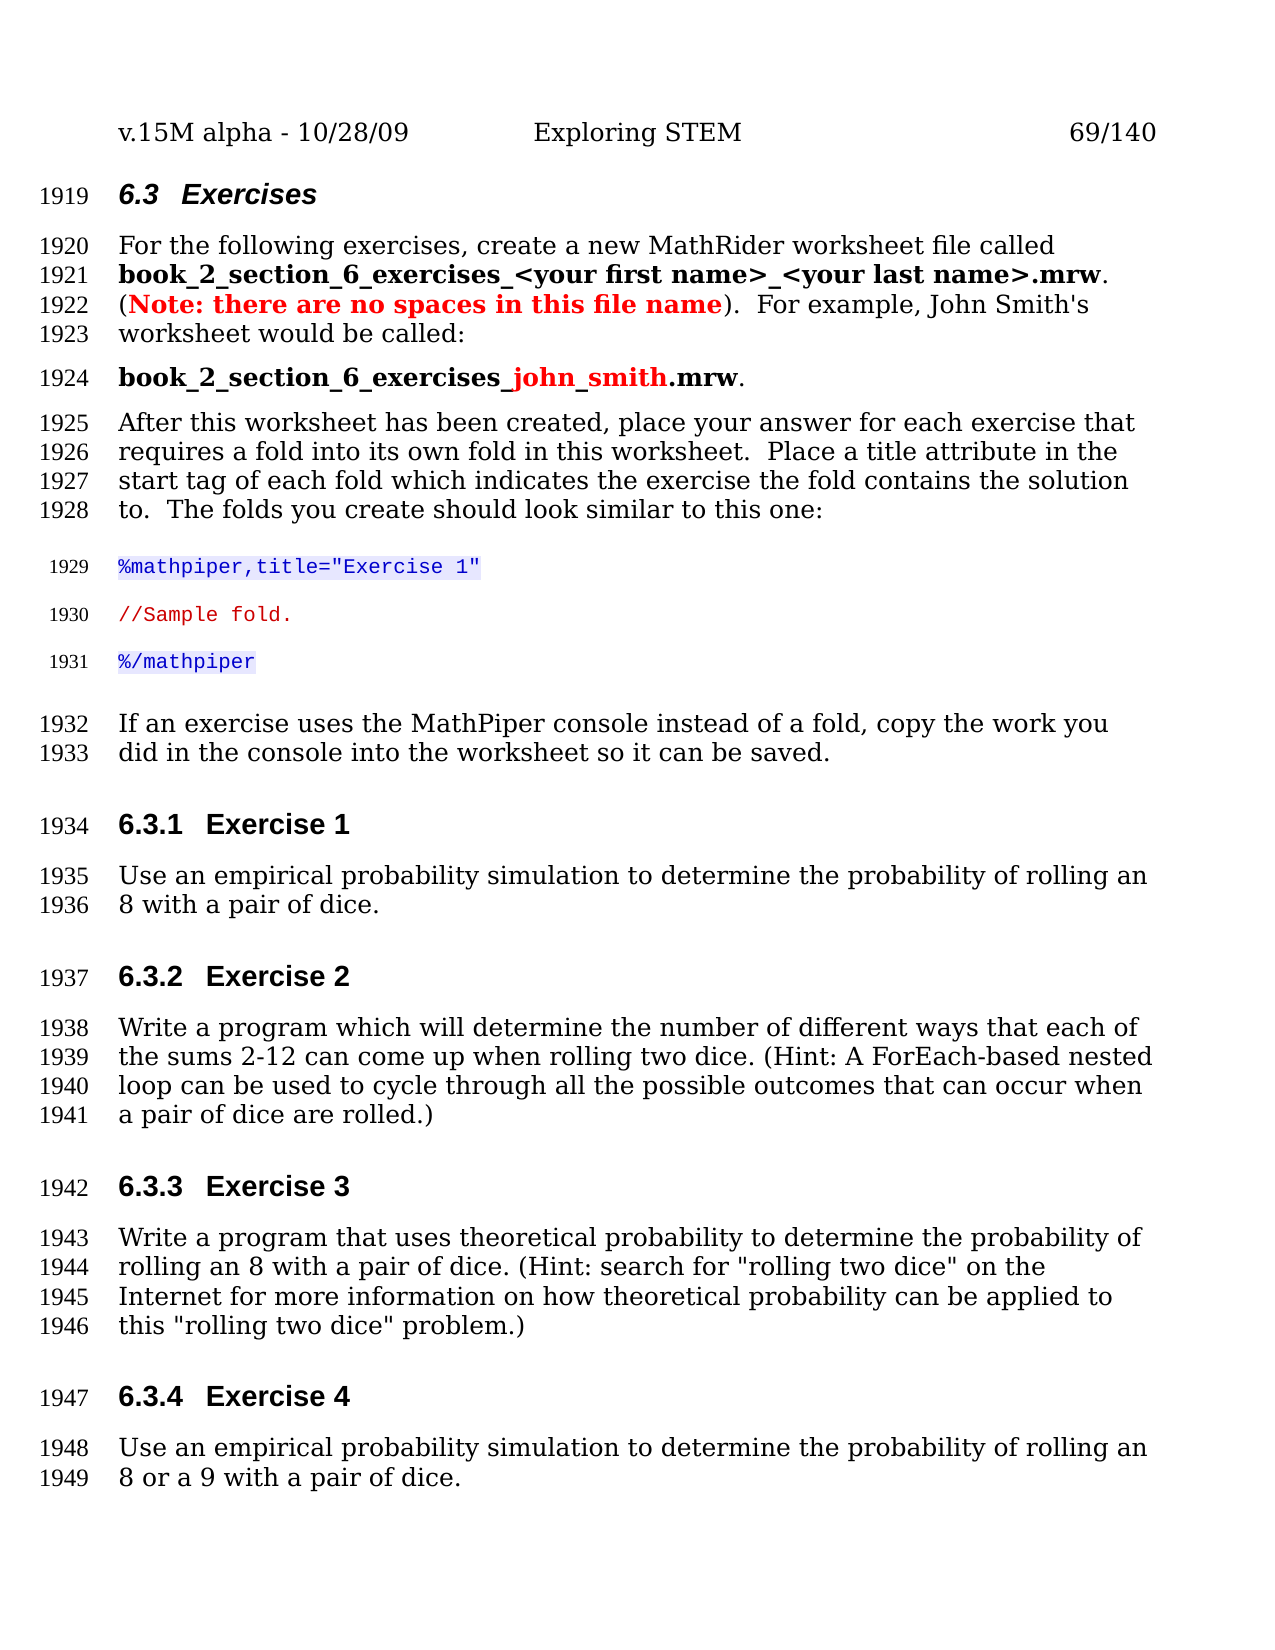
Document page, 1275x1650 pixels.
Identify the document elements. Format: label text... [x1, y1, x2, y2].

text Use an empirical probability simulation to determine the probability of rolling an 8 or a 9 with a pair of dice. [118, 1434, 1157, 1492]
subtitle Exercise 4 [118, 1379, 1157, 1413]
subtitle Exercises [118, 177, 1157, 210]
text book_2_section_6_exercises_john_smith.mrw. [118, 363, 1157, 393]
text For the following exercises, create a new MathRider worksheet file called book_2_section_6_exercises_<your first name>_<your last name>.mrw. (Note: there are no spaces in this file name). For example, John Smith's worksheet would be called: [118, 231, 1157, 348]
subtitle Exercise 1 [118, 807, 1157, 840]
text //Sample fold. [118, 604, 1157, 627]
subtitle Exercise 2 [118, 959, 1157, 992]
text %mathpiper,title="Exercise 1" [118, 556, 1157, 580]
text After this worksheet has been created, place your answer for each exercise that requires a fold into its own fold in this worksheet. Place a title attribute in the start tag of each fold which indicates the exercise the fold contains the solution to. The folds you create should look similar to this one: [118, 408, 1157, 524]
subtitle Exercise 3 [118, 1169, 1157, 1202]
text Write a program which will determine the number of different ways that each of the sums 2-12 can come up when rolling two dice. (Hint: A ForEach-based nested loop can be used to cycle through all the possible outcomes that can occur when a pair of dice are rolled.) [118, 1013, 1157, 1130]
text %/mathpiper [118, 651, 1157, 674]
text Write a program that uses theoretical probability to determine the probability of rolling an 8 with a pair of dice. (Hint: search for "rolling two dice" on the Internet for more information on how theoretical probability can be applied to this "rolling two dice" problem.) [118, 1223, 1157, 1340]
text If an exercise uses the MathPiper console instead of a fold, copy the work you did in the console into the worksheet so it can be saved. [118, 709, 1157, 768]
text Use an empirical probability simulation to determine the probability of rolling an 8 with a pair of dice. [118, 861, 1157, 920]
